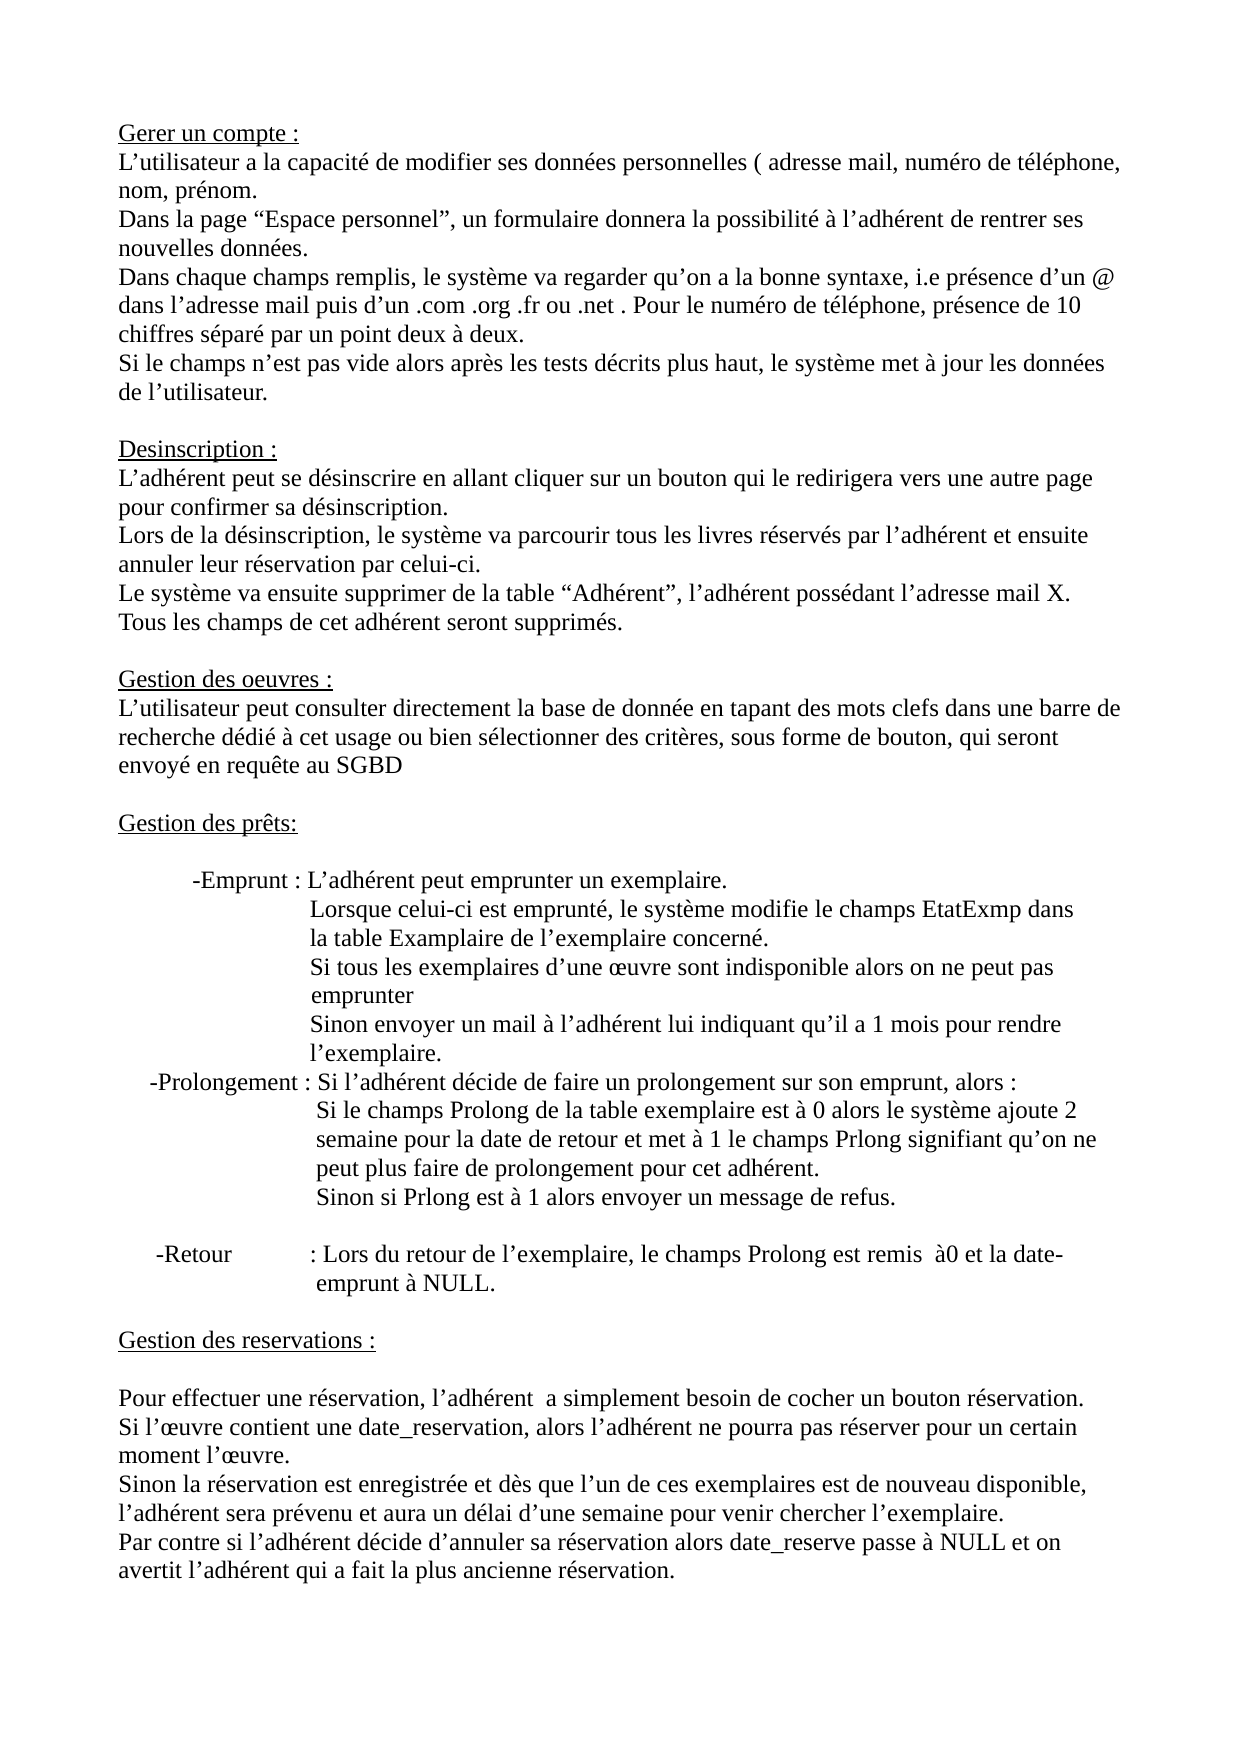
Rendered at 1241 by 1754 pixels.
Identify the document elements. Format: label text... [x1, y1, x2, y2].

text Sinon la réservation est enregistrée et dès que l’un de ces exemplaires est de nouveau disponible, l’adhérent sera prévenu et aura un délai d’une semaine pour venir chercher l’exemplaire. [118, 1469, 1122, 1527]
text Gestion des oeuvres : [118, 664, 1122, 693]
text Desinscription : [118, 434, 1122, 463]
text Si tous les exemplaires d’une œuvre sont indisponible alors on ne peut pas emprunter [118, 952, 1122, 1009]
text Lorsque celui-ci est emprunté, le système modifie le champs EtatExmp dans la table Examplaire de l’exemplaire concerné. [118, 894, 1122, 952]
text L’utilisateur a la capacité de modifier ses données personnelles ( adresse mail, numéro de téléphone, nom, prénom. [118, 147, 1122, 204]
text Si l’œuvre contient une date_reservation, alors l’adhérent ne pourra pas réserver pour un certain moment l’œuvre. [118, 1412, 1122, 1469]
text L’adhérent peut se désinscrire en allant cliquer sur un bouton qui le redirigera vers une autre page pour confirmer sa désinscription. [118, 463, 1122, 521]
text Gestion des reservations : [118, 1326, 1122, 1354]
text Le système va ensuite supprimer de la table “Adhérent”, l’adhérent possédant l’adresse mail X. Tous les champs de cet adhérent seront supprimés. [118, 578, 1122, 636]
text Pour effectuer une réservation, l’adhérent a simplement besoin de cocher un bouton réservation. [118, 1383, 1122, 1412]
text -Prolongement : Si l’adhérent décide de faire un prolongement sur son emprunt, alors : [118, 1067, 1122, 1096]
text Dans la page “Espace personnel”, un formulaire donnera la possibilité à l’adhérent de rentrer ses nouvelles données. [118, 204, 1122, 262]
text Si le champs n’est pas vide alors après les tests décrits plus haut, le système met à jour les données de l’utilisateur. [118, 348, 1122, 406]
text Lors de la désinscription, le système va parcourir tous les livres réservés par l’adhérent et ensuite annuler leur réservation par celui-ci. [118, 521, 1122, 578]
text -Emprunt : L’adhérent peut emprunter un exemplaire. [118, 866, 1122, 894]
text Sinon si Prlong est à 1 alors envoyer un message de refus. [118, 1182, 1122, 1211]
text Gerer un compte : [118, 118, 1122, 147]
text Sinon envoyer un mail à l’adhérent lui indiquant qu’il a 1 mois pour rendre l’exemplaire. [118, 1009, 1122, 1067]
text -Retour : Lors du retour de l’exemplaire, le champs Prolong est remis à0 et la date- emprunt à NULL. [118, 1239, 1122, 1297]
text Si le champs Prolong de la table exemplaire est à 0 alors le système ajoute 2 semaine pour la date de retour et met à 1 le champs Prlong signifiant qu’on ne peut plus faire de prolongement pour cet adhérent. [118, 1096, 1122, 1182]
text Par contre si l’adhérent décide d’annuler sa réservation alors date_reserve passe à NULL et on avertit l’adhérent qui a fait la plus ancienne réservation. [118, 1527, 1122, 1584]
text Dans chaque champs remplis, le système va regarder qu’on a la bonne syntaxe, i.e présence d’un @ dans l’adresse mail puis d’un .com .org .fr ou .net . Pour le numéro de téléphone, présence de 10 chiffres séparé par un point deux à deux. [118, 262, 1122, 348]
text Gestion des prêts: [118, 808, 1122, 837]
text L’utilisateur peut consulter directement la base de donnée en tapant des mots clefs dans une barre de recherche dédié à cet usage ou bien sélectionner des critères, sous forme de bouton, qui seront envoyé en requête au SGBD [118, 693, 1122, 779]
